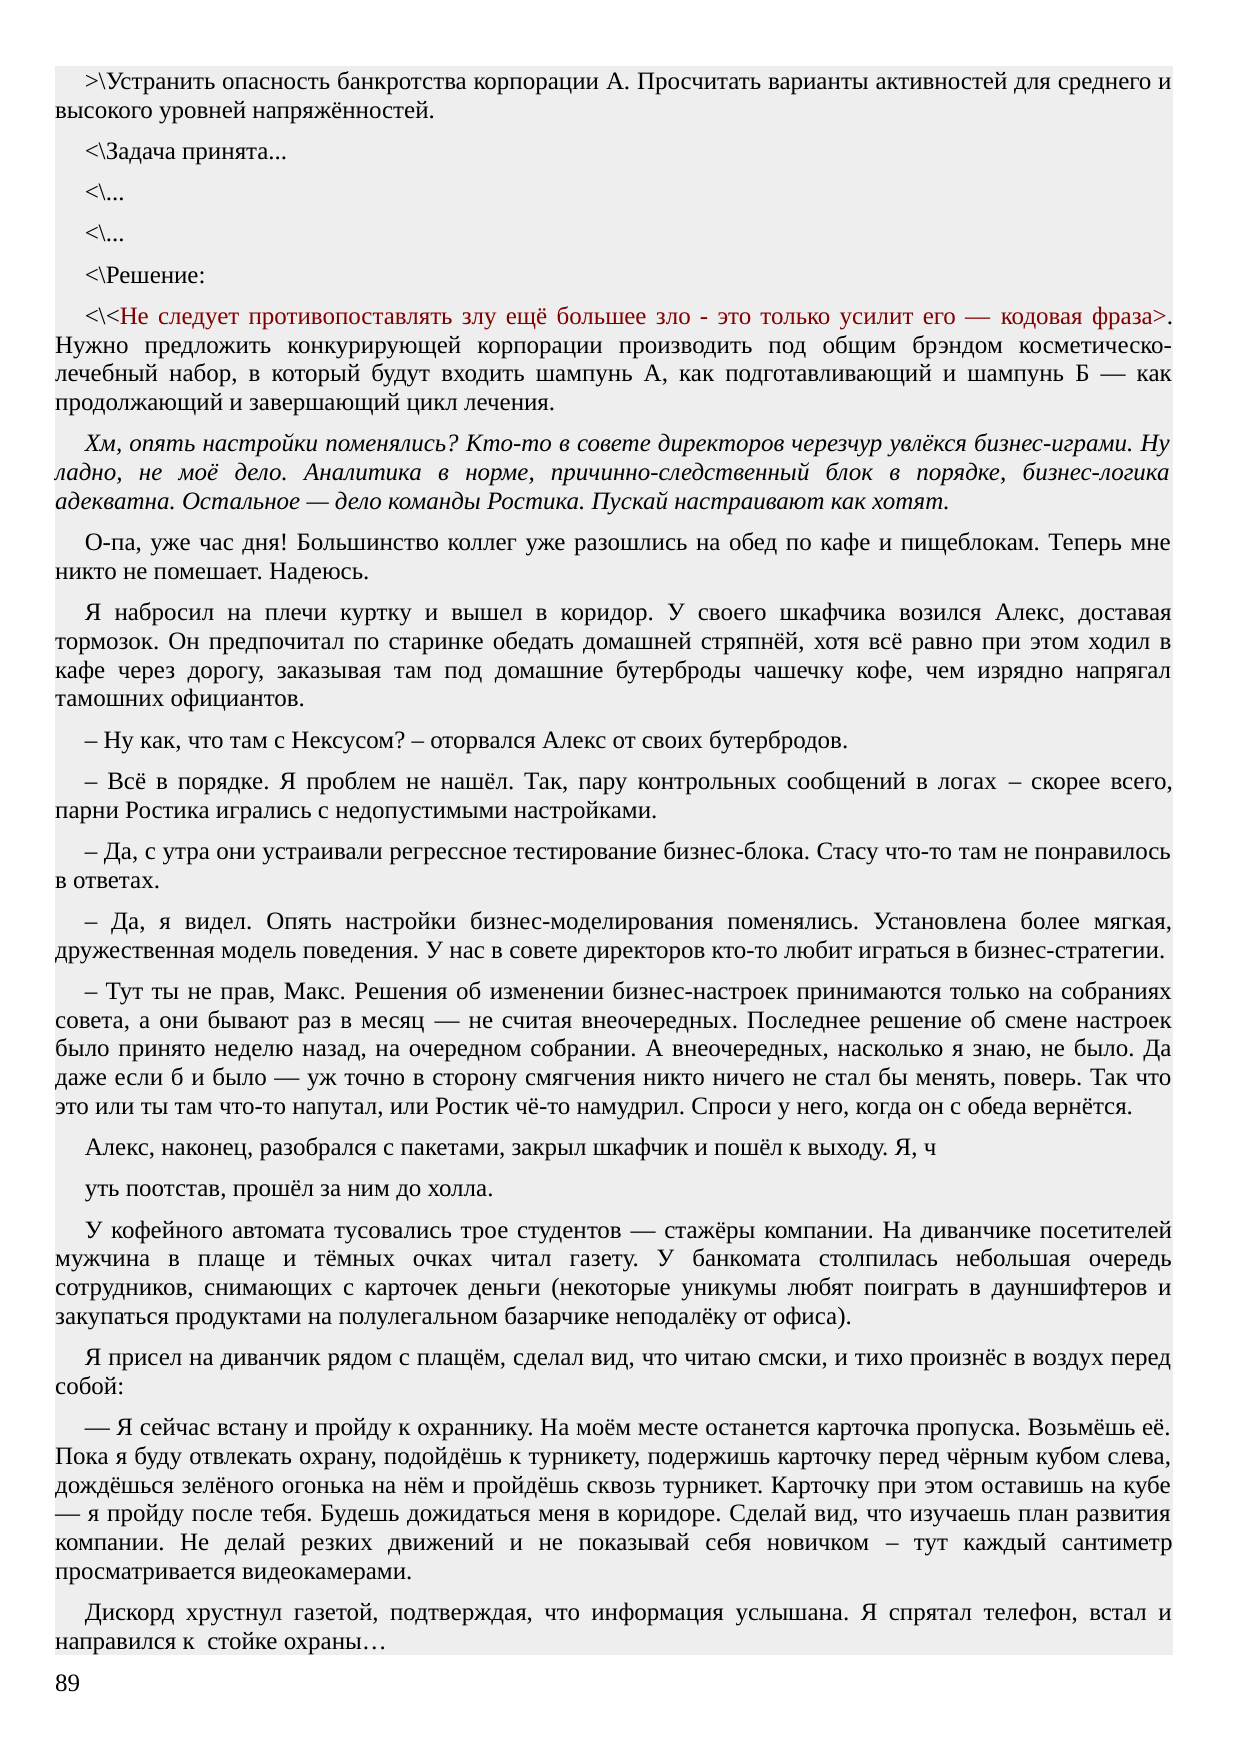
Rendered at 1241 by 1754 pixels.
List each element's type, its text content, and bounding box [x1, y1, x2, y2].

text У кофейного автомата тусовались трое студентов — стажёры компании. На диванчике посетителей мужчина в плаще и тёмных очках читал газету. У банкомата столпилась небольшая очередь сотрудников, снимающих с карточек деньги (некоторые уникумы любят поиграть в дауншифтеров и закупаться продуктами на полулегальном базарчике неподалёку от офиса). [55, 1215, 1173, 1330]
text <\Решение: [55, 260, 1173, 288]
text – Ну как, что там с Нексусом? – оторвался Алекс от своих бутербродов. [55, 725, 1173, 753]
text Я присел на диванчик рядом с плащём, сделал вид, что читаю смски, и тихо произнёс в воздух перед собой: [55, 1342, 1173, 1400]
text Дискорд хрустнул газетой, подтверждая, что информация услышана. Я спрятал телефон, встал и направился к стойке охраны… [55, 1597, 1173, 1655]
text <\... [55, 218, 1173, 247]
text >\Устранить опасность банкротства корпорации А. Просчитать варианты активностей для среднего и высокого уровней напряжённостей. [55, 66, 1173, 123]
text – Тут ты не прав, Макс. Решения об изменении бизнес-настроек принимаются только на собраниях совета, а они бывают раз в месяц — не считая внеочередных. Последнее решение об смене настроек было принято неделю назад, на очередном собрании. А внеочередных, насколько я знаю, не было. Да даже если б и было — уж точно в сторону смягчения никто ничего не стал бы менять, поверь. Так что это или ты там что-то напутал, или Ростик чё-то намудрил. Спроси у него, когда он с обеда вернётся. [55, 976, 1173, 1120]
text – Да, с утра они устраивали регрессное тестирование бизнес-блока. Стасу что-то там не понравилось в ответах. [55, 836, 1173, 893]
text <\Задача принята... [55, 136, 1173, 165]
text <\<Не следует противопоставлять злу ещё большее зло - это только усилит его — кодовая фраза>. Нужно предложить конкурирующей корпорации производить под общим брэндом косметическо-лечебный набор, в который будут входить шампунь А, как подготавливающий и шампунь Б — как продолжающий и завершающий цикл лечения. [55, 301, 1173, 416]
text <\... [55, 177, 1173, 206]
text – Да, я видел. Опять настройки бизнес-моделирования поменялись. Установлена более мягкая, дружественная модель поведения. У нас в совете директоров кто-то любит играться в бизнес-стратегии. [55, 906, 1173, 963]
text — Я сейчас встану и пройду к охраннику. На моём месте останется карточка пропуска. Возьмёшь её. Пока я буду отвлекать охрану, подойдёшь к турникету, подержишь карточку перед чёрным кубом слева, дождёшься зелёного огонька на нём и пройдёшь сквозь турникет. Карточку при этом оставишь на кубе — я пройду после тебя. Будешь дожидаться меня в коридоре. Сделай вид, что изучаешь план развития компании. Не делай резких движений и не показывай себя новичком – тут каждый сантиметр просматривается видеокамерами. [55, 1412, 1173, 1585]
text О-па, уже час дня! Большинство коллег уже разошлись на обед по кафе и пищеблокам. Теперь мне никто не помешает. Надеюсь. [55, 527, 1173, 585]
text уть поотстав, прошёл за ним до холла. [55, 1173, 1173, 1202]
text Хм, опять настройки поменялись? Кто-то в совете директоров черезчур увлёкся бизнес-играми. Ну ладно, не моё дело. Аналитика в норме, причинно-следственный блок в порядке, бизнес-логика адекватна. Остальное — дело команды Ростика. Пускай настраивают как хотят. [55, 428, 1173, 515]
text Алекс, наконец, разобрался с пакетами, закрыл шкафчик и пошёл к выходу. Я, ч [55, 1132, 1173, 1161]
text – Всё в порядке. Я проблем не нашёл. Так, пару контрольных сообщений в логах – скорее всего, парни Ростика игрались с недопустимыми настройками. [55, 766, 1173, 823]
text Я набросил на плечи куртку и вышел в коридор. У своего шкафчика возился Алекс, доставая тормозок. Он предпочитал по старинке обедать домашней стряпнёй, хотя всё равно при этом ходил в кафе через дорогу, заказывая там под домашние бутерброды чашечку кофе, чем изрядно напрягал тамошних официантов. [55, 597, 1173, 712]
